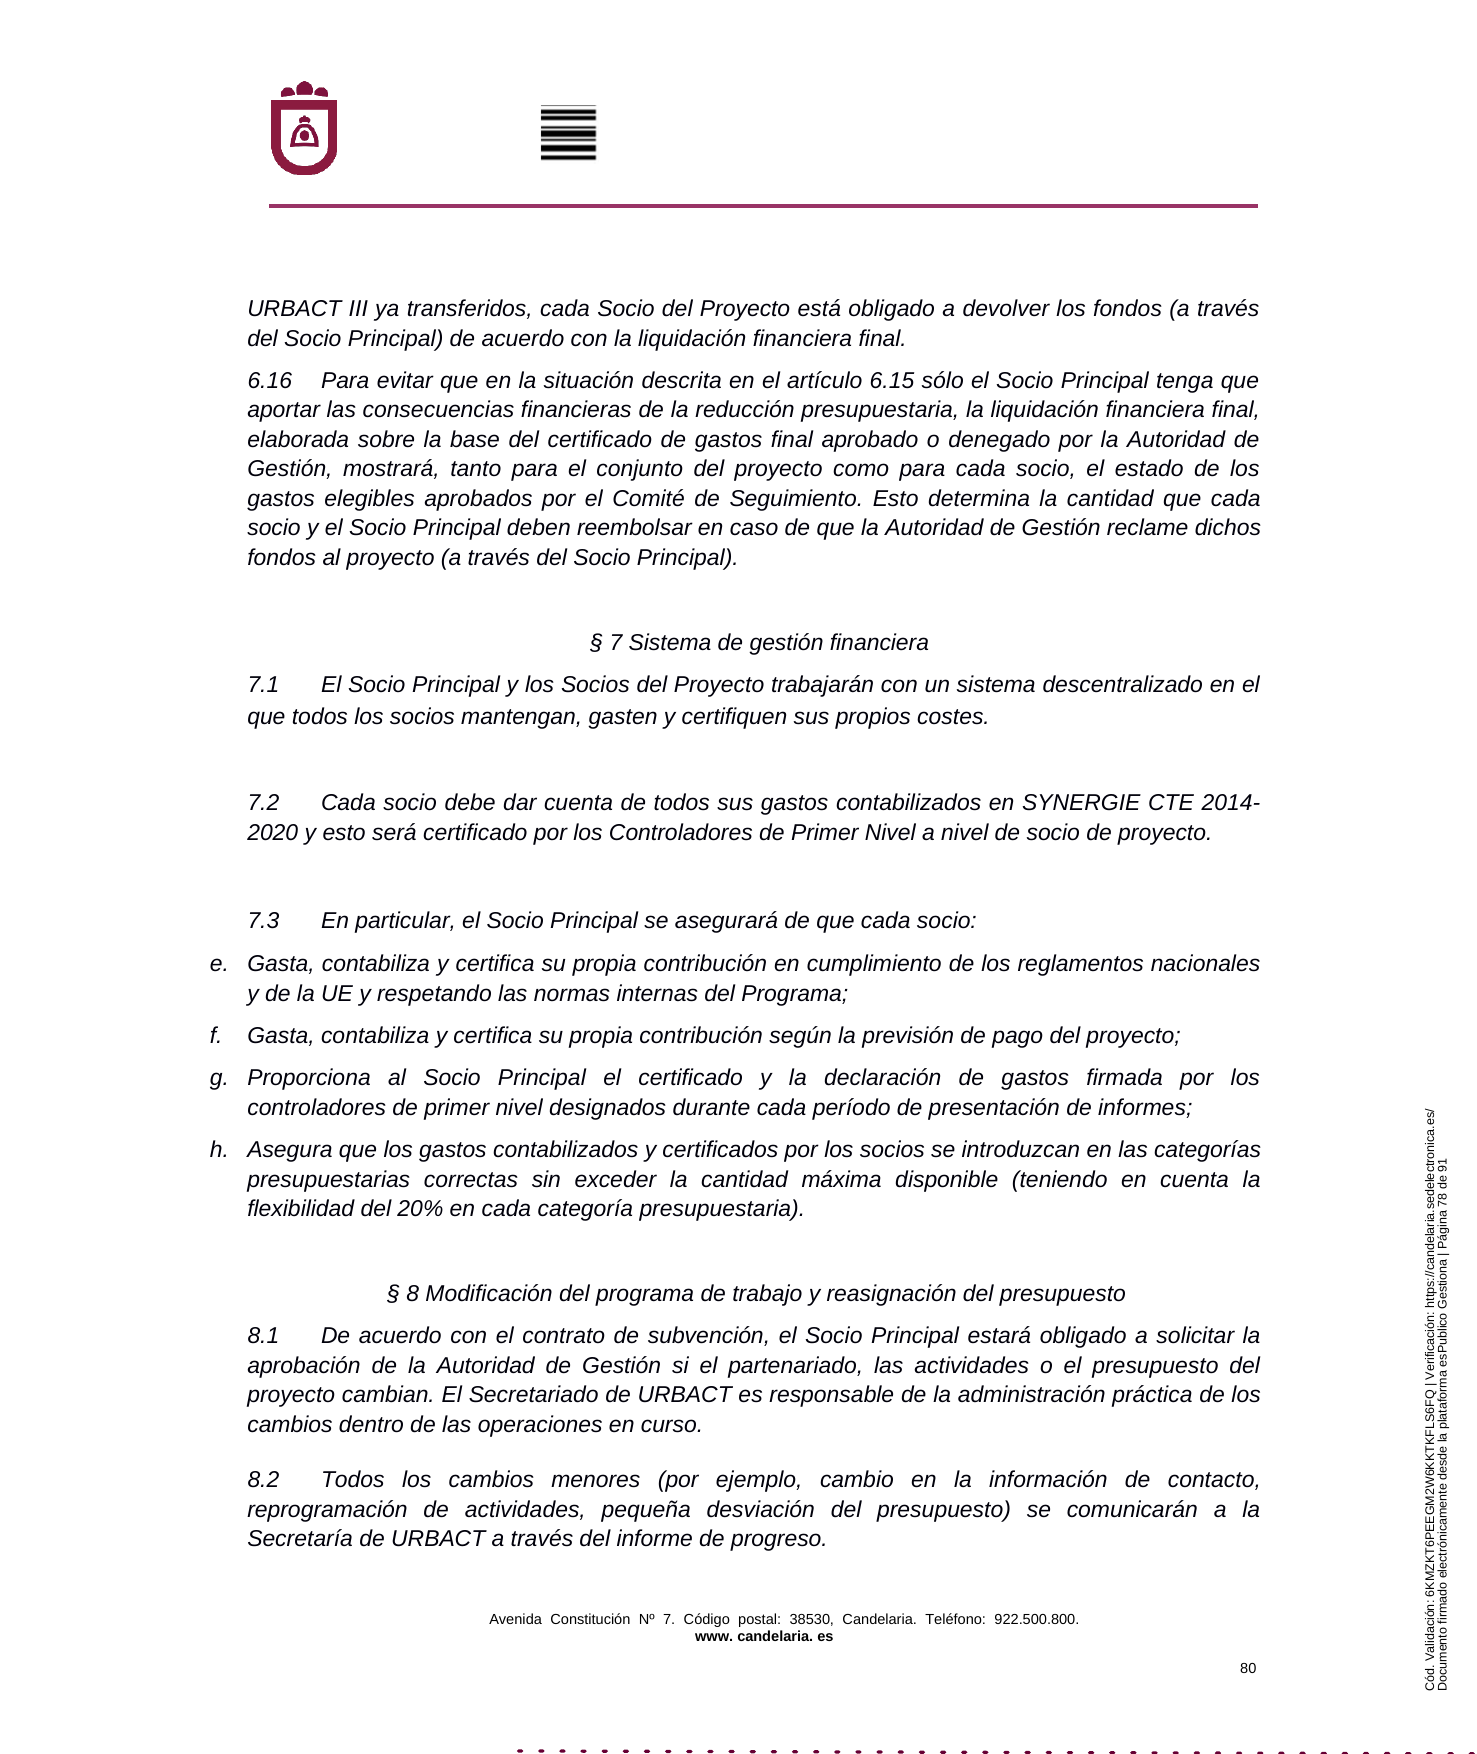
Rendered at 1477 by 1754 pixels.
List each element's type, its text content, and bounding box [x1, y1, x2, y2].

text § 8 Modificación del programa de trabajo y reasignación del presupuesto [259, 1280, 1268, 1306]
list URBACT III ya transferidos, cada Socio del Proyecto está obligado a devolver los fondos (a través del Socio Principal) de acuerdo con la liquidación financiera final. [247, 295, 1263, 351]
list Todos los cambios menores (por ejemplo, cambio en la información de contacto, reprogramación de actividades, pequeña desviación del presupuesto) se comunicarán a la Secretaría de URBACT a través del informe de progreso. [247, 1466, 1263, 1551]
list El Socio Principal y los Socios del Proyecto trabajarán con un sistema descentralizado en el que todos los socios mantengan, gasten y certifiquen sus propios costes. [247, 671, 1263, 730]
list Para evitar que en la situación descrita en el artículo 6.15 sólo el Socio Principal tenga que aportar las consecuencias financieras de la reducción presupuestaria, la liquidación financiera final, elaborada sobre la base del certificado de gastos final aprobado o denegado por la Autoridad de Gestión, mostrará, tanto para el conjunto del proyecto como para cada socio, el estado de los gastos elegibles aprobados por el Comité de Seguimiento. Esto determina la cantidad que cada socio y el Socio Principal deben reembolsar en caso de que la Autoridad de Gestión reclame dichos fondos al proyecto (a través del Socio Principal). [247, 367, 1263, 570]
list De acuerdo con el contrato de subvención, el Socio Principal estará obligado a solicitar la aprobación de la Autoridad de Gestión si el partenariado, las actividades o el presupuesto del proyecto cambian. El Secretariado de URBACT es responsable de la administración práctica de los cambios dentro de las operaciones en curso. [247, 1322, 1263, 1437]
list Asegura que los gastos contabilizados y certificados por los socios se introduzcan en las categorías presupuestarias correctas sin exceder la cantidad máxima disponible (teniendo en cuenta la flexibilidad del 20% en cada categoría presupuestaria). [209, 1136, 1263, 1222]
list Cada socio debe dar cuenta de todos sus gastos contabilizados en SYNERGIE CTE 2014-2020 y esto será certificado por los Controladores de Primer Nivel a nivel de socio de proyecto. [247, 789, 1263, 845]
text § 7 Sistema de gestión financiera [259, 629, 1268, 655]
list Gasta, contabiliza y certifica su propia contribución en cumplimiento de los reglamentos nacionales y de la UE y respetando las normas internas del Programa; [209, 950, 1263, 1006]
list Proporciona al Socio Principal el certificado y la declaración de gastos firmada por los controladores de primer nivel designados durante cada período de presentación de informes; [209, 1064, 1263, 1120]
list En particular, el Socio Principal se asegurará de que cada socio: [247, 905, 1263, 933]
list Gasta, contabiliza y certifica su propia contribución según la previsión de pago del proyecto; [209, 1022, 1263, 1048]
